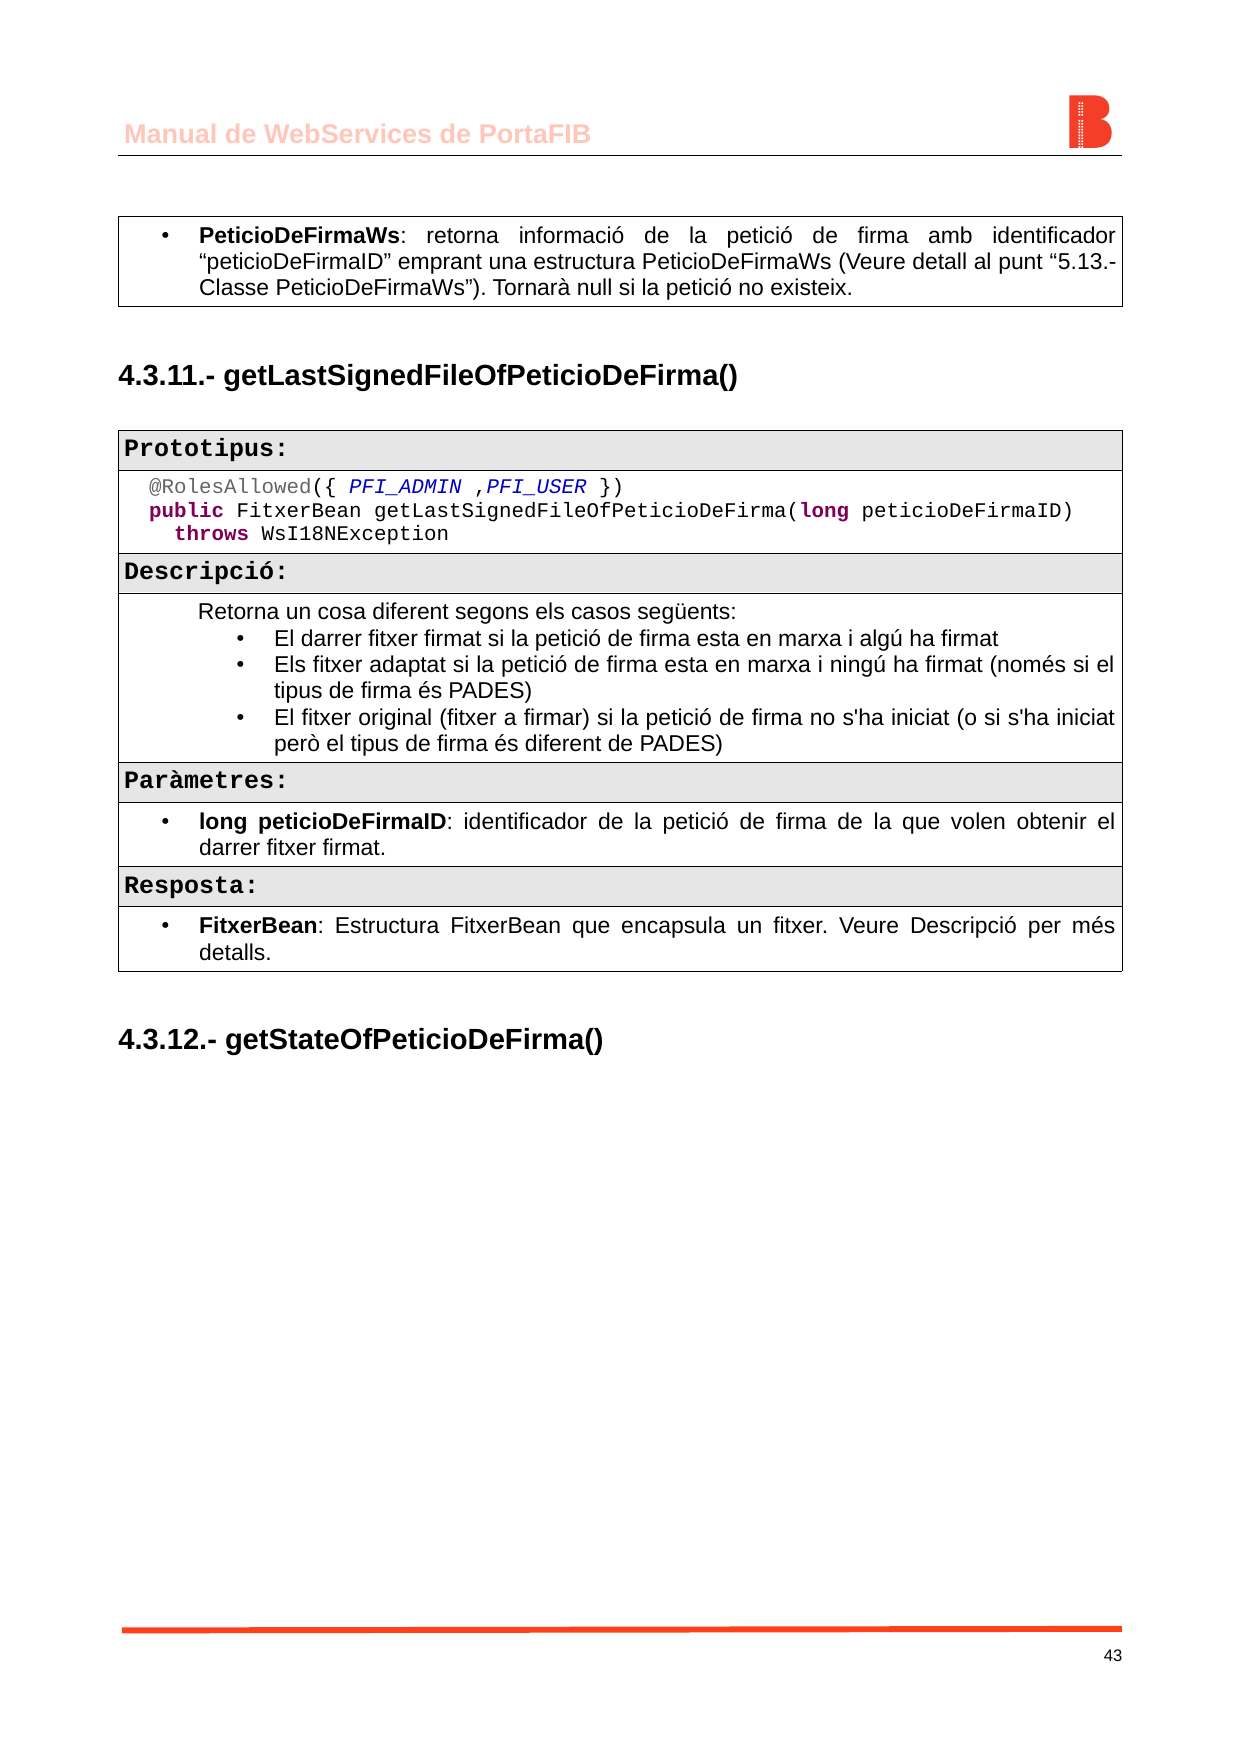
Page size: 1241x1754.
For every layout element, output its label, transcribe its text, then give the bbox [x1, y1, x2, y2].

table_cell Resposta: [119, 867, 1122, 906]
table_cell FitxerBean: Estructura FitxerBean que encapsula un fitxer. Veure Descripció per més detalls. [119, 907, 1122, 971]
table_cell Paràmetres: [119, 763, 1122, 802]
table_cell @RolesAllowed({ PFI_ADMIN ,PFI_USER }) public FitxerBean getLastSignedFileOfPeticioDeFirma(long peticioDeFirmaID) throws WsI18NException [119, 471, 1122, 553]
subtitle getStateOfPeticioDeFirma() [118, 1022, 1122, 1056]
table_cell Retorna un cosa diferent segons els casos següents: El darrer fitxer firmat si la petició de firma esta en marxa i algú ha firmat Els fitxer adaptat si la petició de firma esta en marxa i ningú ha firmat (només si el tipus de firma és PADES) El fitxer original (fitxer a firmar) si la petició de firma no s'ha iniciat (o si s'ha iniciat però el tipus de firma és diferent de PADES) [119, 594, 1122, 762]
table_header Prototipus: [119, 431, 1122, 470]
picture [1063, 94, 1117, 150]
table_cell PeticioDeFirmaWs: retorna informació de la petició de firma amb identificador “peticioDeFirmaID” emprant una estructura PeticioDeFirmaWs (Veure detall al punt “5.13Classe PeticioDeFirmaWs”). Tornarà null si la petició no existeix. [119, 217, 1122, 306]
subtitle getLastSignedFileOfPeticioDeFirma() [118, 358, 1122, 391]
table_cell Descripció: [119, 554, 1122, 592]
table_cell long peticioDeFirmaID: identificador de la petició de firma de la que volen obtenir el darrer fitxer firmat. [119, 803, 1122, 866]
